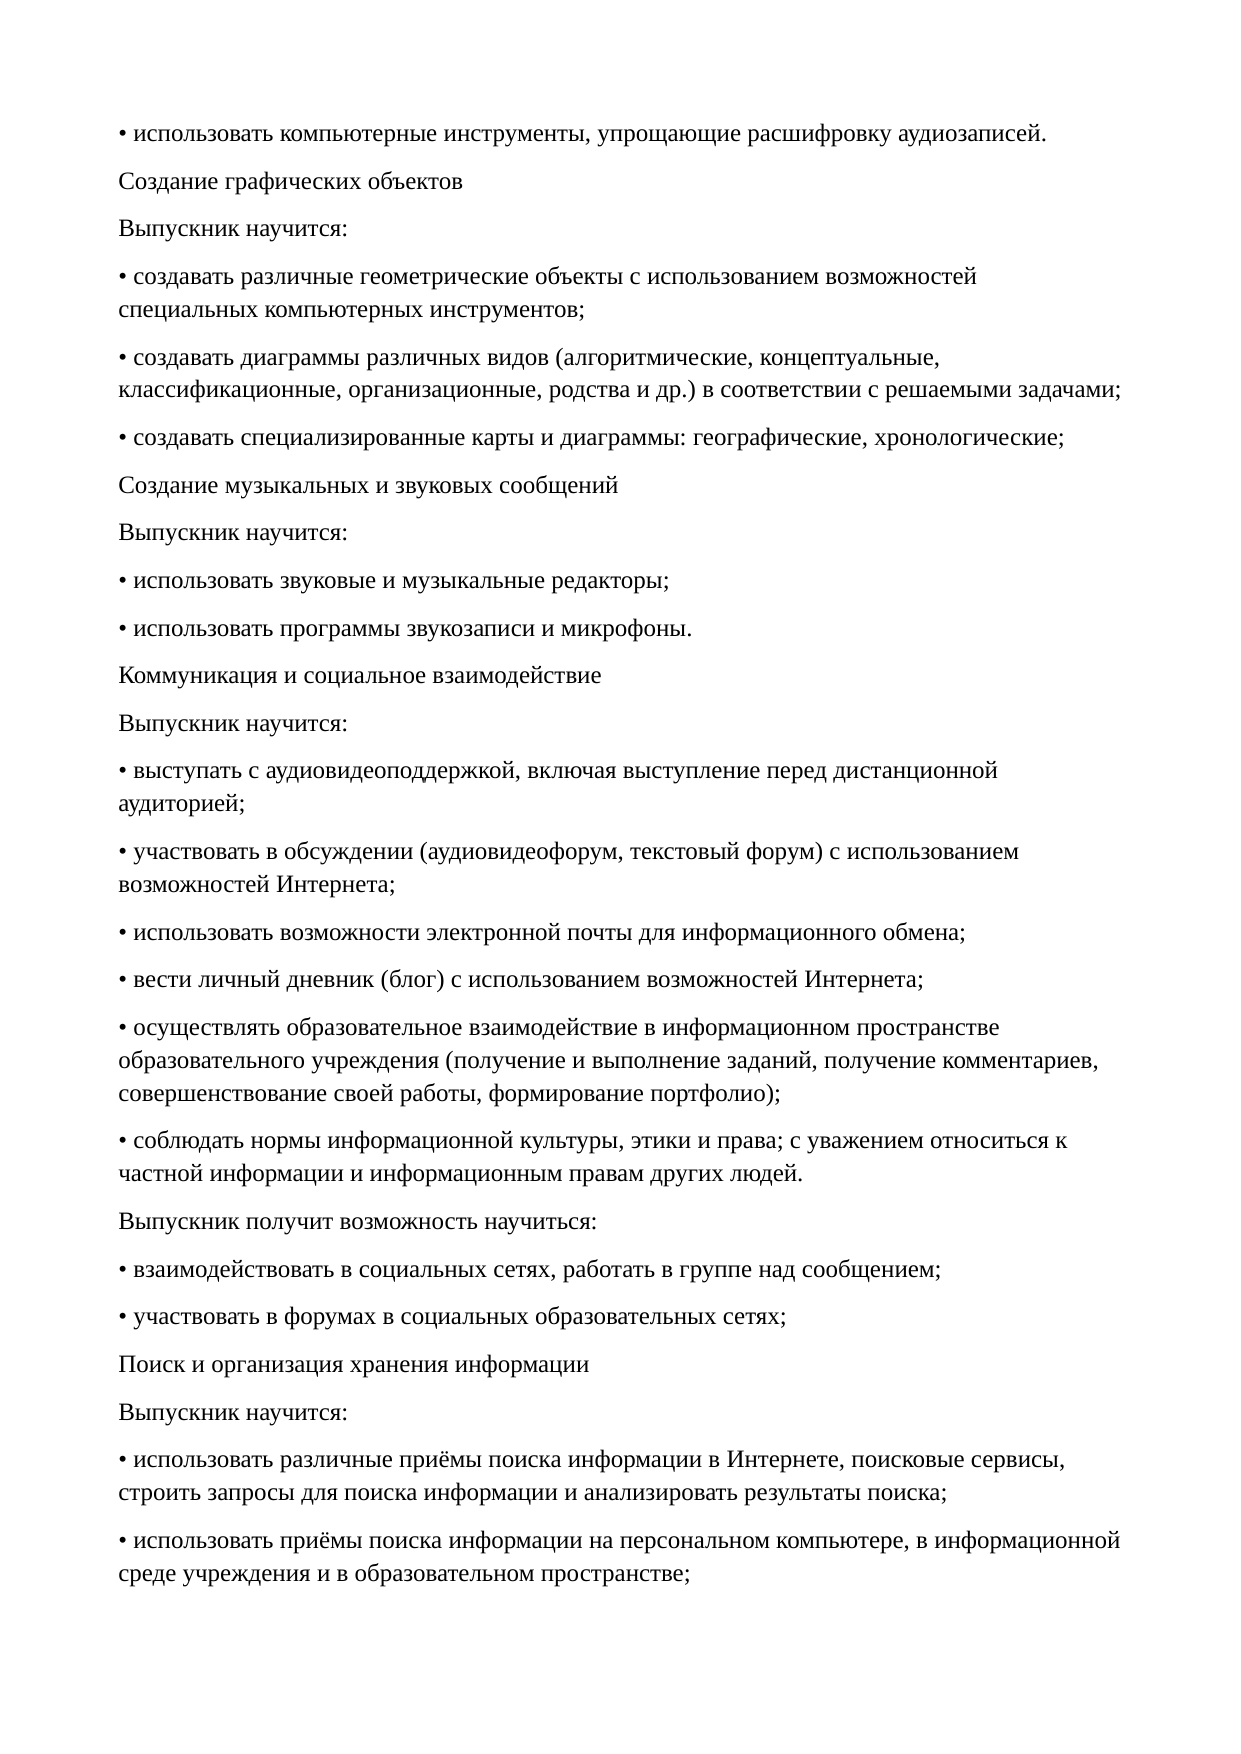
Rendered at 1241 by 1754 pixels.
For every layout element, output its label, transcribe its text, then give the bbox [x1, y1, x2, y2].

text Выпускник научится: [118, 517, 1122, 546]
text • соблюдать нормы информационной культуры, этики и права; с уважением относиться к частной информации и информационным правам других людей. [118, 1126, 1122, 1187]
text • участвовать в форумах в социальных образовательных сетях; [118, 1301, 1122, 1330]
text • использовать компьютерные инструменты, упрощающие расшифровку аудиозаписей. [118, 118, 1122, 147]
text Выпускник научится: [118, 708, 1122, 737]
text Поиск и организация хранения информации [118, 1349, 1122, 1378]
text • вести личный дневник (блог) с использованием возможностей Интернета; [118, 964, 1122, 993]
text Создание графических объектов [118, 166, 1122, 194]
text • использовать возможности электронной почты для информационного обмена; [118, 917, 1122, 945]
text • создавать специализированные карты и диаграммы: географические, хронологические; [118, 422, 1122, 451]
text Выпускник научится: [118, 1397, 1122, 1425]
text Выпускник получит возможность научиться: [118, 1206, 1122, 1235]
text • использовать программы звукозаписи и микрофоны. [118, 613, 1122, 641]
text • осуществлять образовательное взаимодействие в информационном пространстве образовательного учреждения (получение и выполнение заданий, получение комментариев, совершенствование своей работы, формирование портфолио); [118, 1012, 1122, 1107]
text Выпускник научится: [118, 213, 1122, 242]
text • участвовать в обсуждении (аудиовидеофорум, текстовый форум) с использованием возможностей Интернета; [118, 836, 1122, 898]
text • использовать приёмы поиска информации на персональном компьютере, в информационной среде учреждения и в образовательном пространстве; [118, 1525, 1122, 1587]
text • создавать различные геометрические объекты с использованием возможностей специальных компьютерных инструментов; [118, 261, 1122, 323]
text • создавать диаграммы различных видов (алгоритмические, концептуальные, классификационные, организационные, родства и др.) в соответствии с решаемыми задачами; [118, 342, 1122, 403]
text • использовать различные приёмы поиска информации в Интернете, поисковые сервисы, строить запросы для поиска информации и анализировать результаты поиска; [118, 1444, 1122, 1506]
text • выступать с аудиовидеоподдержкой, включая выступление перед дистанционной аудиторией; [118, 755, 1122, 817]
text Создание музыкальных и звуковых сообщений [118, 470, 1122, 498]
text Коммуникация и социальное взаимодействие [118, 660, 1122, 689]
text • взаимодействовать в социальных сетях, работать в группе над сообщением; [118, 1254, 1122, 1282]
text • использовать звуковые и музыкальные редакторы; [118, 565, 1122, 594]
